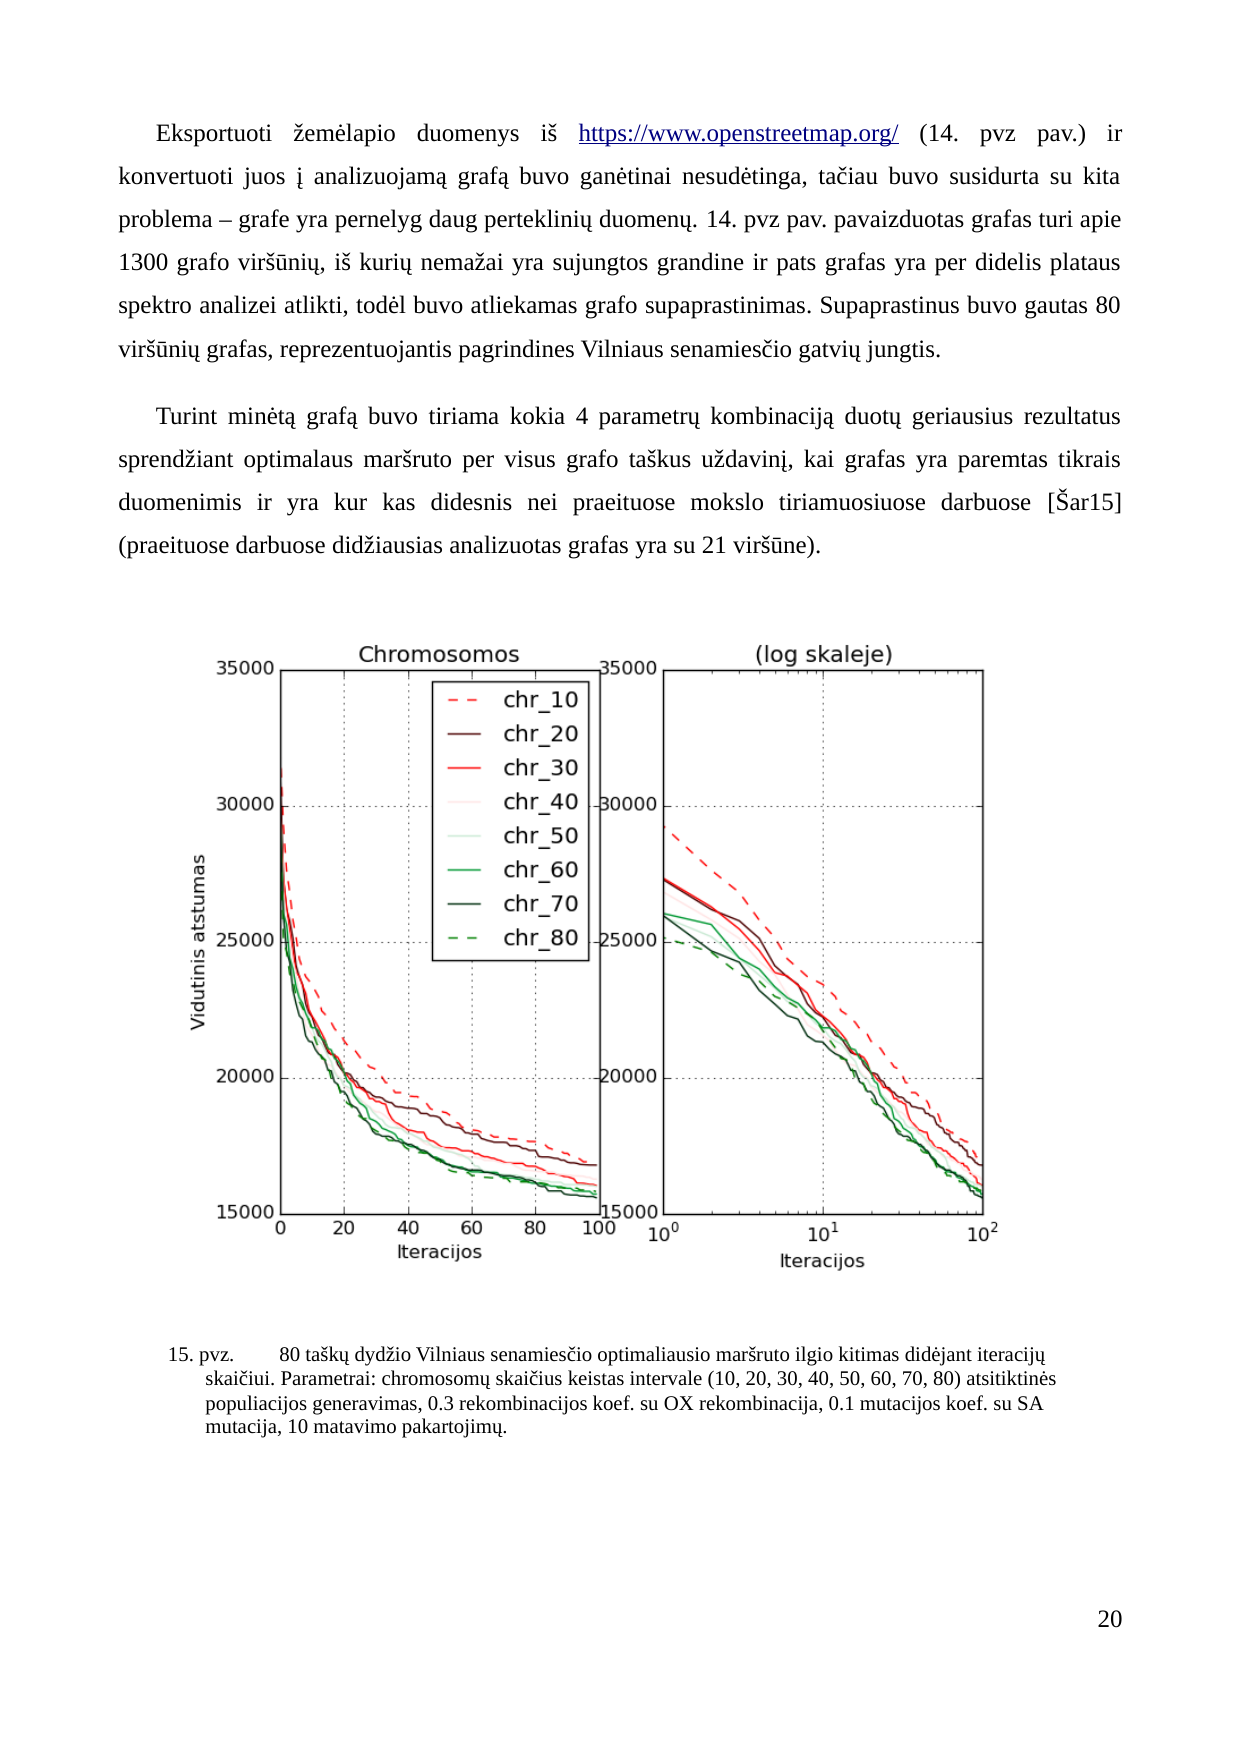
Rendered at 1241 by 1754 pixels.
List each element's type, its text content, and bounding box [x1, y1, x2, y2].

table_header [118, 597, 1122, 1324]
table_cell 80 taškų dydžio Vilniaus senamiesčio optimaliausio maršruto ilgio kitimas didėjant iteracijų skaičiui. Parametrai: chromosomų skaičius keistas intervale (10, 20, 30, 40, 50, 60, 70, 80) atsitiktinės populiacijos generavimas, 0.3 rekombinacijos koef. su OX rekombinacija, 0.1 mutacijos koef. su SA mutacija, 10 matavimo pakartojimų. [118, 1324, 1122, 1457]
picture [167, 603, 1073, 1282]
text Turint minėtą grafą buvo tiriama kokia 4 parametrų kombinaciją duotų geriausius rezultatus sprendžiant optimalaus maršruto per visus grafo taškus uždavinį, kai grafas yra paremtas tikrais duomenimis ir yra kur kas didesnis nei praeituose mokslo tiriamuosiuose darbuose [Šar15] (praeituose darbuose didžiausias analizuotas grafas yra su 21 viršūne). [118, 401, 1122, 559]
text Eksportuoti žemėlapio duomenys iš https://www.openstreetmap.org/ (14 pav.) ir konvertuoti juos į analizuojamą grafą buvo ganėtinai nesudėtinga, tačiau buvo susidurta su kita problema – grafe yra pernelyg daug perteklinių duomenų. 14 pav. pavaizduotas grafas turi apie 1300 grafo viršūnių, iš kurių nemažai yra sujungtos grandine ir pats grafas yra per didelis plataus spektro analizei atlikti, todėl buvo atliekamas grafo supaprastinimas. Supaprastinus buvo gautas 80 viršūnių grafas, reprezentuojantis pagrindines Vilniaus senamiesčio gatvių jungtis. [118, 118, 1122, 362]
